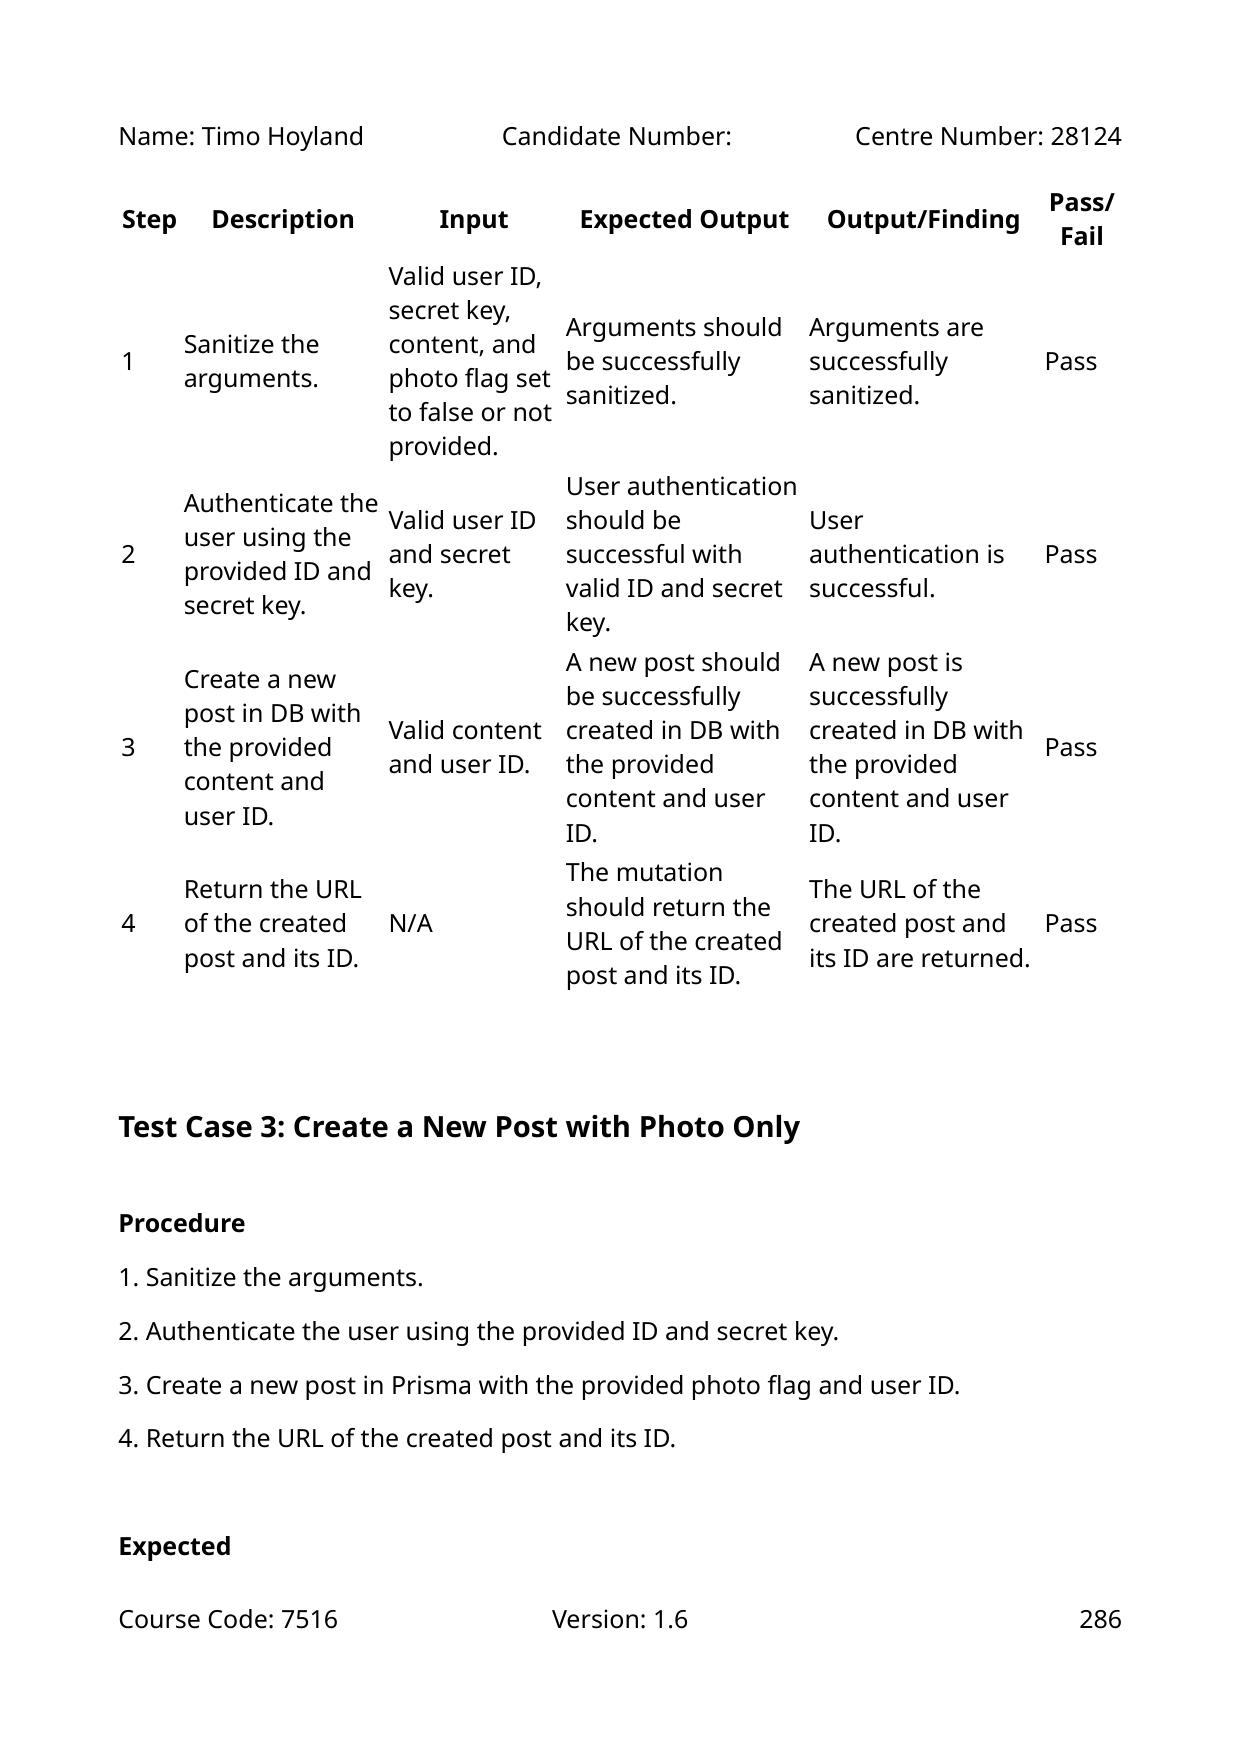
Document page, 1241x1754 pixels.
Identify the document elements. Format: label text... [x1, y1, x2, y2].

table_cell Pass [1041, 642, 1122, 852]
table_header Output/Finding [806, 182, 1041, 256]
table_cell Valid content and user ID. [385, 642, 563, 852]
table_cell Valid user ID, secret key, content, and photo flag set to false or not provided. [385, 256, 563, 466]
table_cell 1 [118, 256, 181, 466]
table_cell Valid user ID and secret key. [385, 466, 563, 642]
text 3. Create a new post in Prisma with the provided photo flag and user ID. [118, 1367, 1122, 1401]
text Expected [118, 1529, 1122, 1563]
table_cell Authenticate the user using the provided ID and secret key. [181, 466, 385, 642]
table_cell Sanitize the arguments. [181, 256, 385, 466]
subtitle Test Case 3: Create a New Post with Photo Only [118, 1106, 1122, 1146]
table_cell 4 [118, 852, 181, 994]
table_cell Create a new post in DB with the provided content and user ID. [181, 642, 385, 852]
text 4. Return the URL of the created post and its ID. [118, 1421, 1122, 1455]
table_cell User authentication should be successful with valid ID and secret key. [563, 466, 806, 642]
table_cell Arguments are successfully sanitized. [806, 256, 1041, 466]
table_cell Pass [1041, 466, 1122, 642]
table_cell The mutation should return the URL of the created post and its ID. [563, 852, 806, 994]
table_cell The URL of the created post and its ID are returned. [806, 852, 1041, 994]
table_header Description [181, 182, 385, 256]
table_header Input [385, 182, 563, 256]
table_cell Pass [1041, 852, 1122, 994]
table_header Pass/Fail [1041, 182, 1122, 256]
table_cell A new post is successfully created in DB with the provided content and user ID. [806, 642, 1041, 852]
table_cell N/A [385, 852, 563, 994]
text 2. Authenticate the user using the provided ID and secret key. [118, 1314, 1122, 1348]
table_cell Pass [1041, 256, 1122, 466]
table_cell Arguments should be successfully sanitized. [563, 256, 806, 466]
table_cell Return the URL of the created post and its ID. [181, 852, 385, 994]
table_cell 2 [118, 466, 181, 642]
table_cell User authentication is successful. [806, 466, 1041, 642]
text Procedure [118, 1206, 1122, 1240]
table_cell 3 [118, 642, 181, 852]
text 1. Sanitize the arguments. [118, 1260, 1122, 1294]
table_cell A new post should be successfully created in DB with the provided content and user ID. [563, 642, 806, 852]
table_header Step [118, 182, 181, 256]
table_header Expected Output [563, 182, 806, 256]
